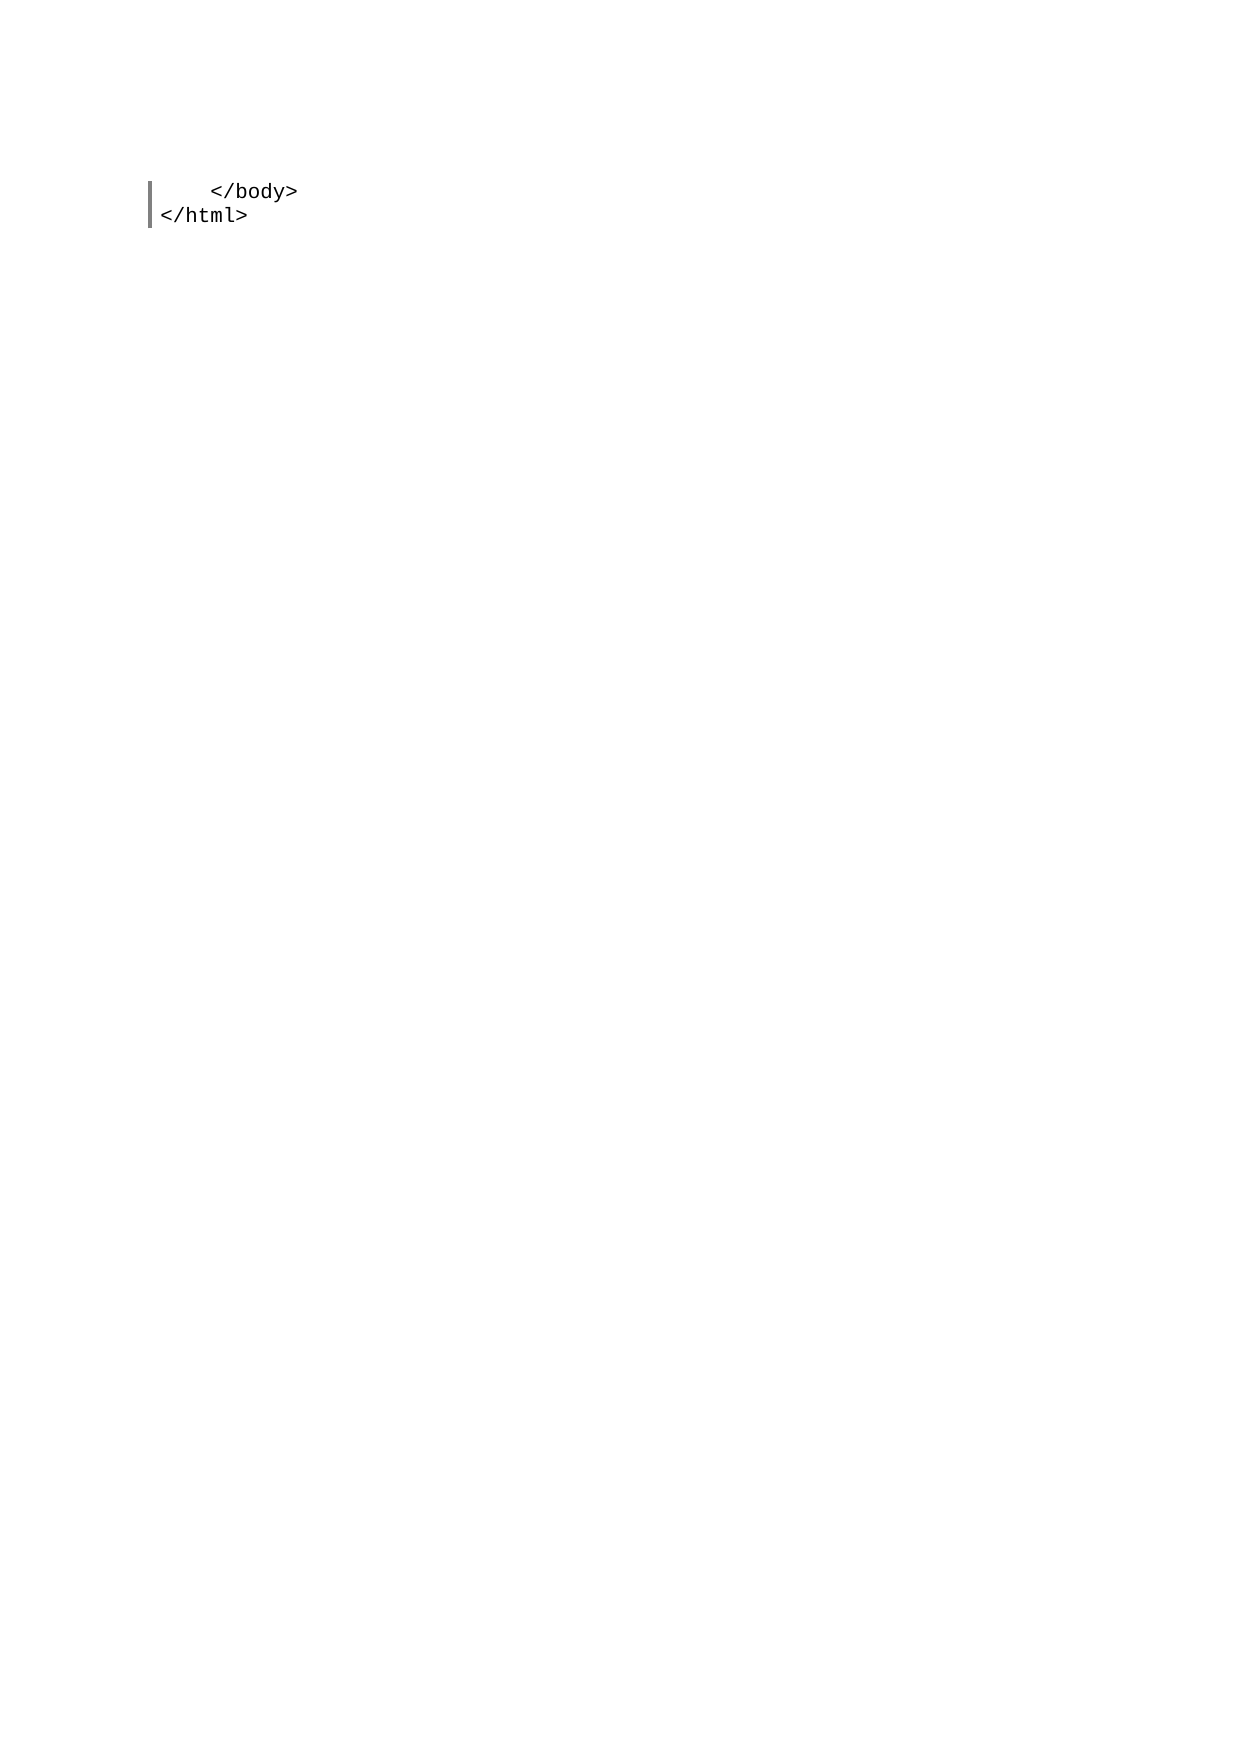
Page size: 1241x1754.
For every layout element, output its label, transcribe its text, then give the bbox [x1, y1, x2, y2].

text </body> [152, 181, 1092, 205]
text </html> [152, 205, 1092, 228]
